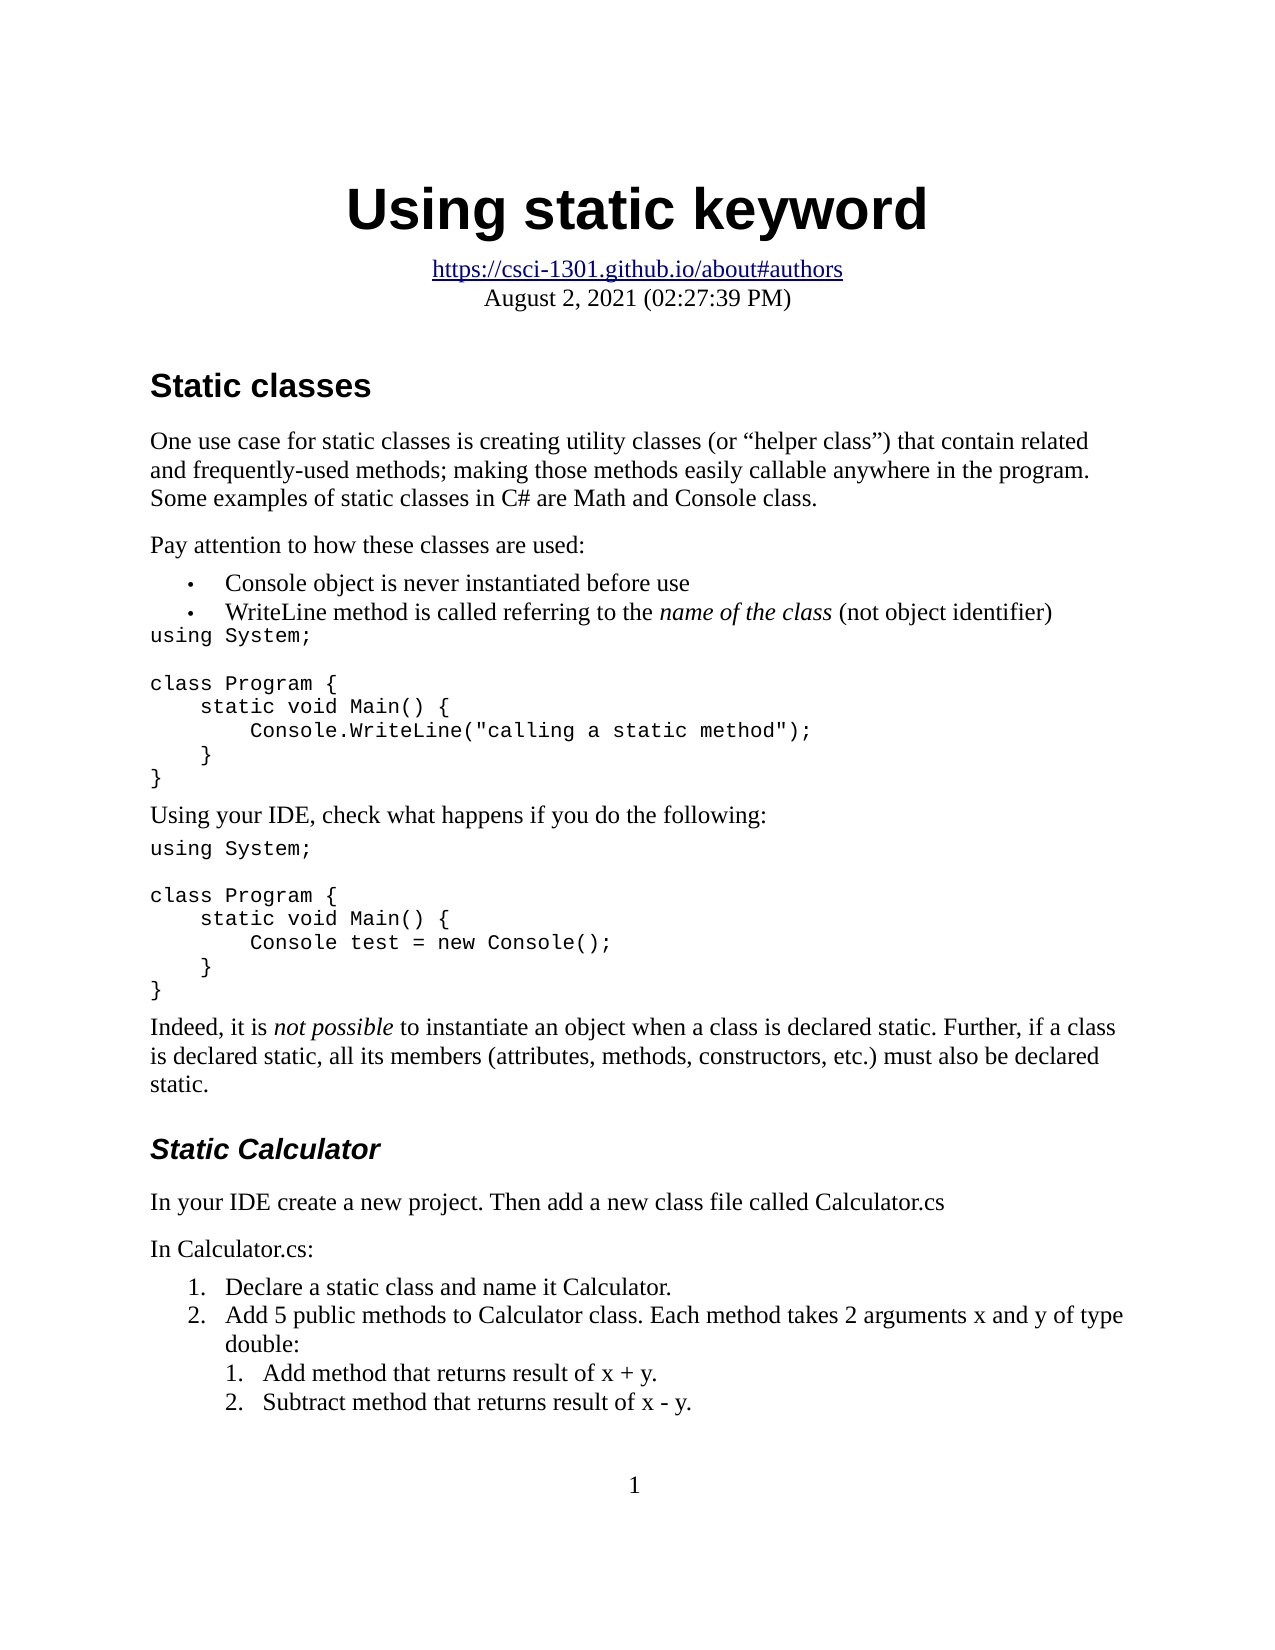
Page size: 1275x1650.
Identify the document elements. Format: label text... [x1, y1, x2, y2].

list Add method that returns result of x + y. [225, 1358, 1125, 1387]
text } [150, 767, 1125, 791]
list Subtract method that returns result of x - y. [225, 1387, 1125, 1415]
list Add 5 public methods to Calculator class. Each method takes 2 arguments x and y of type double: [187, 1300, 1125, 1358]
text } [150, 743, 1125, 767]
text using System; [150, 625, 1125, 649]
subtitle Static classes [150, 366, 1125, 404]
text } [150, 956, 1125, 979]
text https://csci-1301.github.io/about#authors [150, 254, 1125, 283]
title Using static keyword [150, 175, 1125, 242]
text class Program { [150, 673, 1125, 696]
text class Program { [150, 885, 1125, 908]
list Console object is never instantiated before use [187, 568, 1125, 597]
text One use case for static classes is creating utility classes (or “helper class”) that contain related and frequently-used methods; making those methods easily callable anywhere in the program. Some examples of static classes in C# are Math and Console class. [150, 426, 1125, 512]
text In Calculator.cs: [150, 1234, 1125, 1263]
text In your IDE create a new project. Then add a new class file called Calculator.cs [150, 1187, 1125, 1216]
text Pay attention to how these classes are used: [150, 530, 1125, 559]
text static void Main() { [150, 908, 1125, 932]
text August 2, 2021 (02:27:39 PM) [150, 283, 1125, 312]
subtitle Static Calculator [150, 1132, 1125, 1166]
text static void Main() { [150, 696, 1125, 720]
text Console.WriteLine("calling a static method"); [150, 720, 1125, 743]
text Using your IDE, check what happens if you do the following: [150, 800, 1125, 828]
list Declare a static class and name it Calculator. [187, 1272, 1125, 1300]
text Console test = new Console(); [150, 932, 1125, 956]
text Indeed, it is not possible to instantiate an object when a class is declared static. Further, if a class is declared static, all its members (attributes, methods, constructors, etc.) must also be declared static. [150, 1012, 1125, 1098]
list WriteLine method is called referring to the name of the class (not object identifier) [187, 597, 1125, 625]
text using System; [150, 837, 1125, 861]
text } [150, 979, 1125, 1003]
